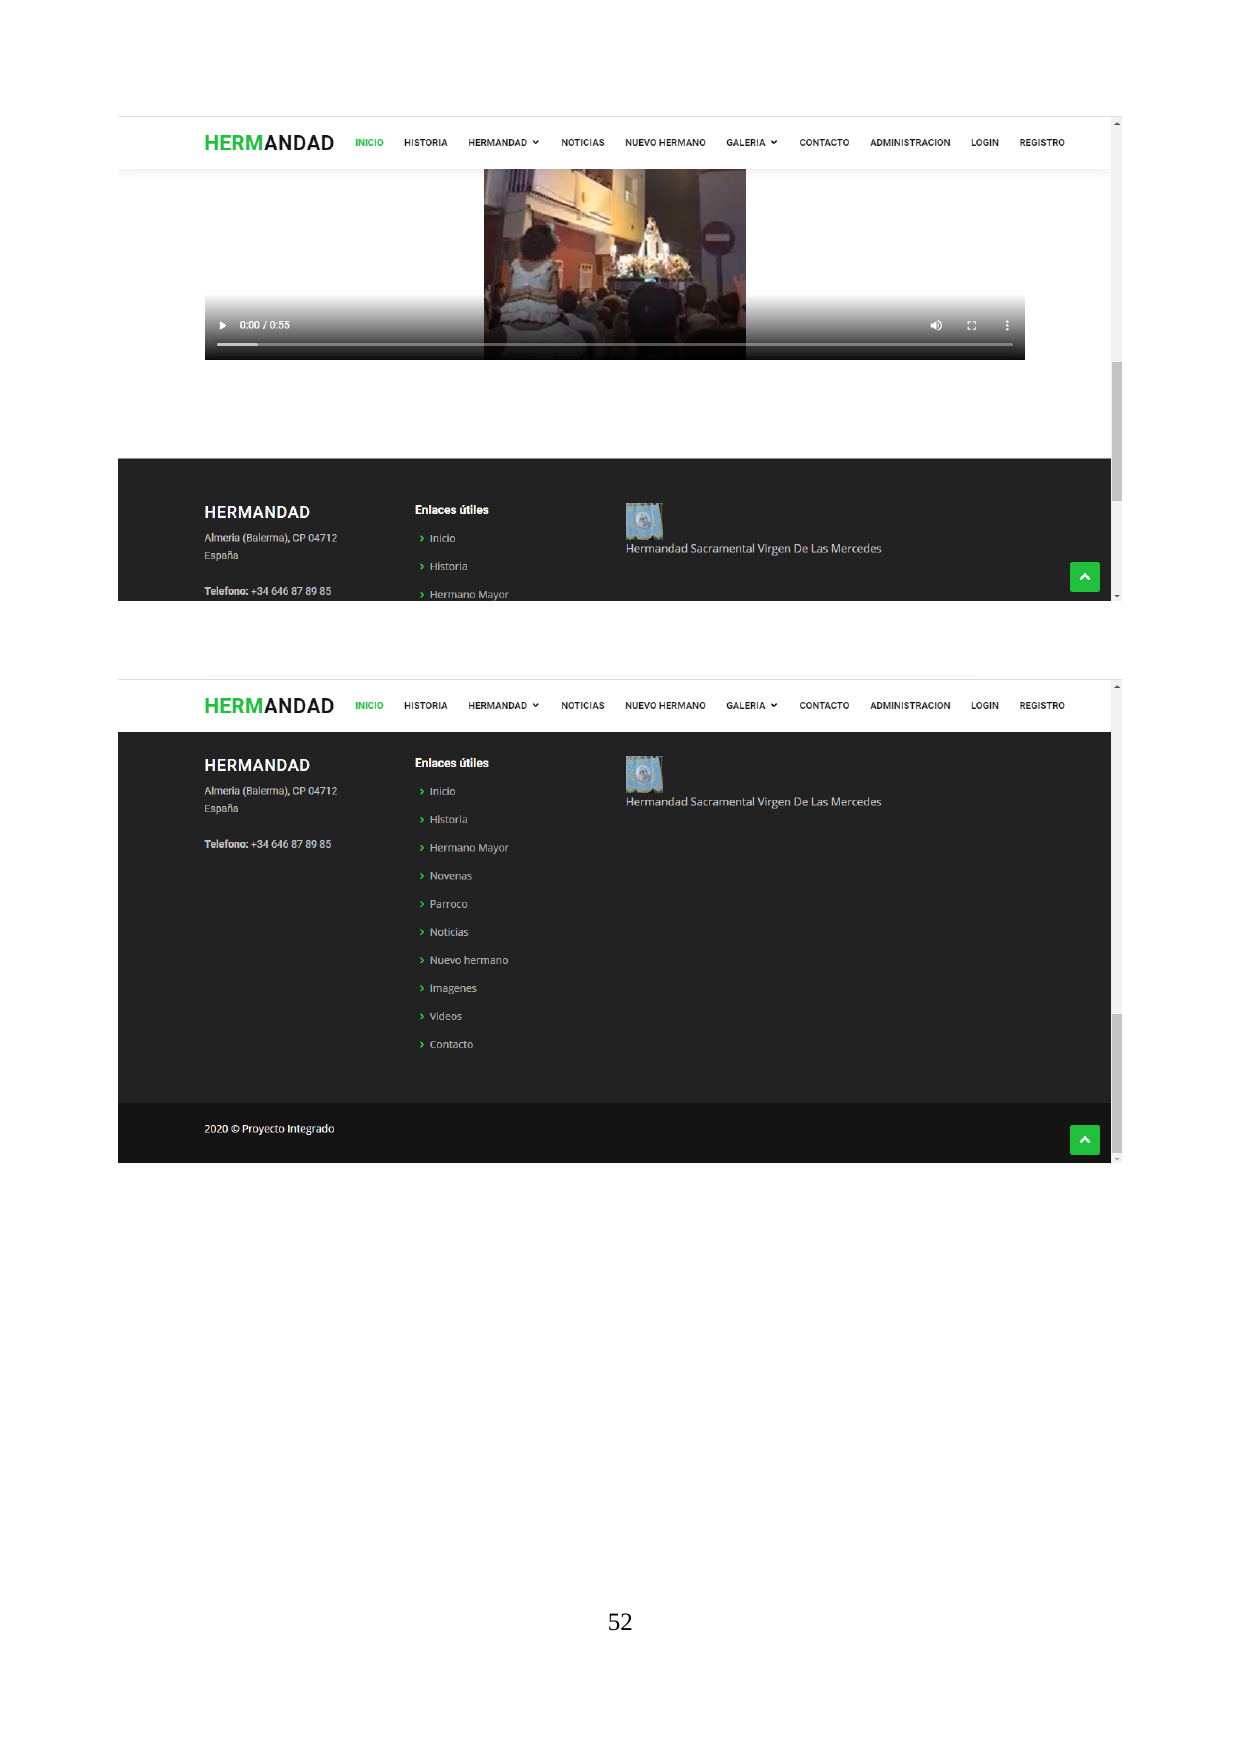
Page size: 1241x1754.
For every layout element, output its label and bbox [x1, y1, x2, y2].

picture [118, 675, 1123, 1163]
picture [118, 114, 1123, 601]
